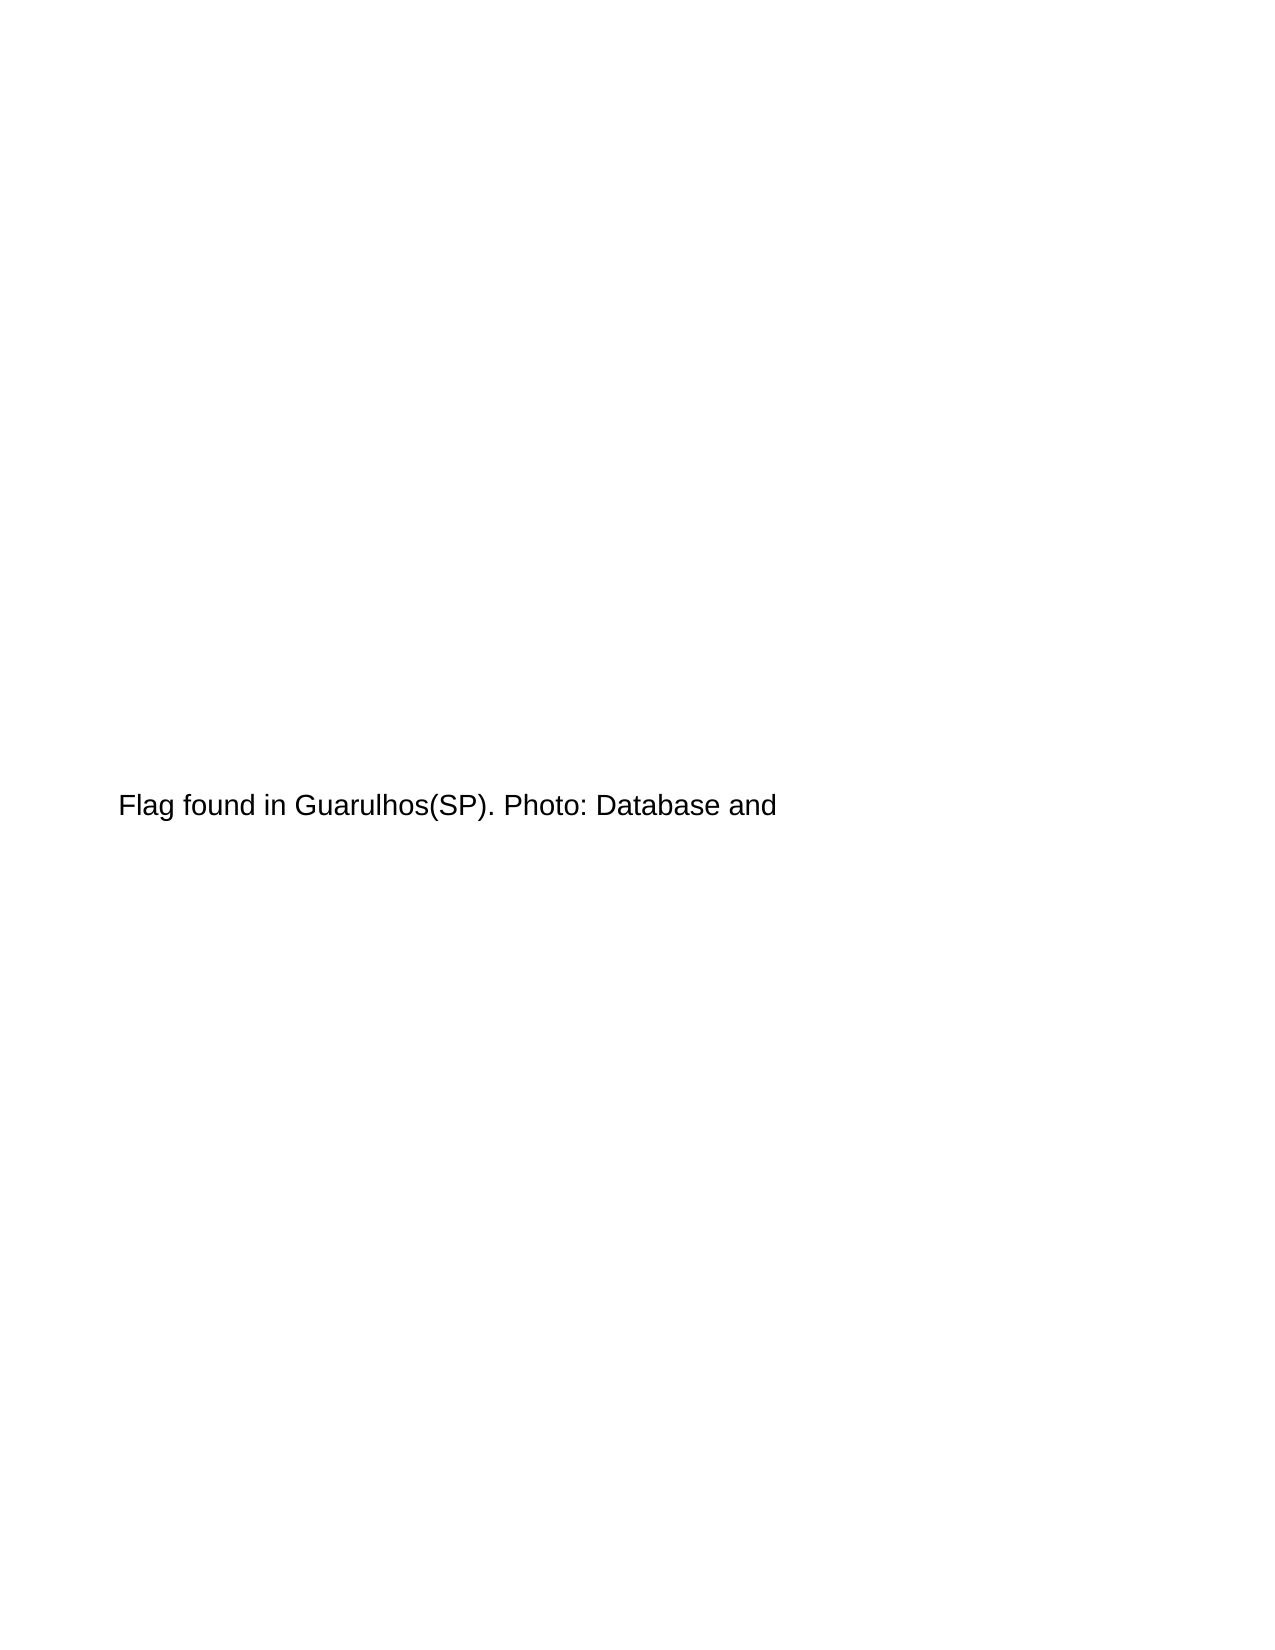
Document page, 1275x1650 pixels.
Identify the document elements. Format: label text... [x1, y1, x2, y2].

text Flag found in Guarulhos(SP). Photo: Database and [118, 788, 1157, 822]
